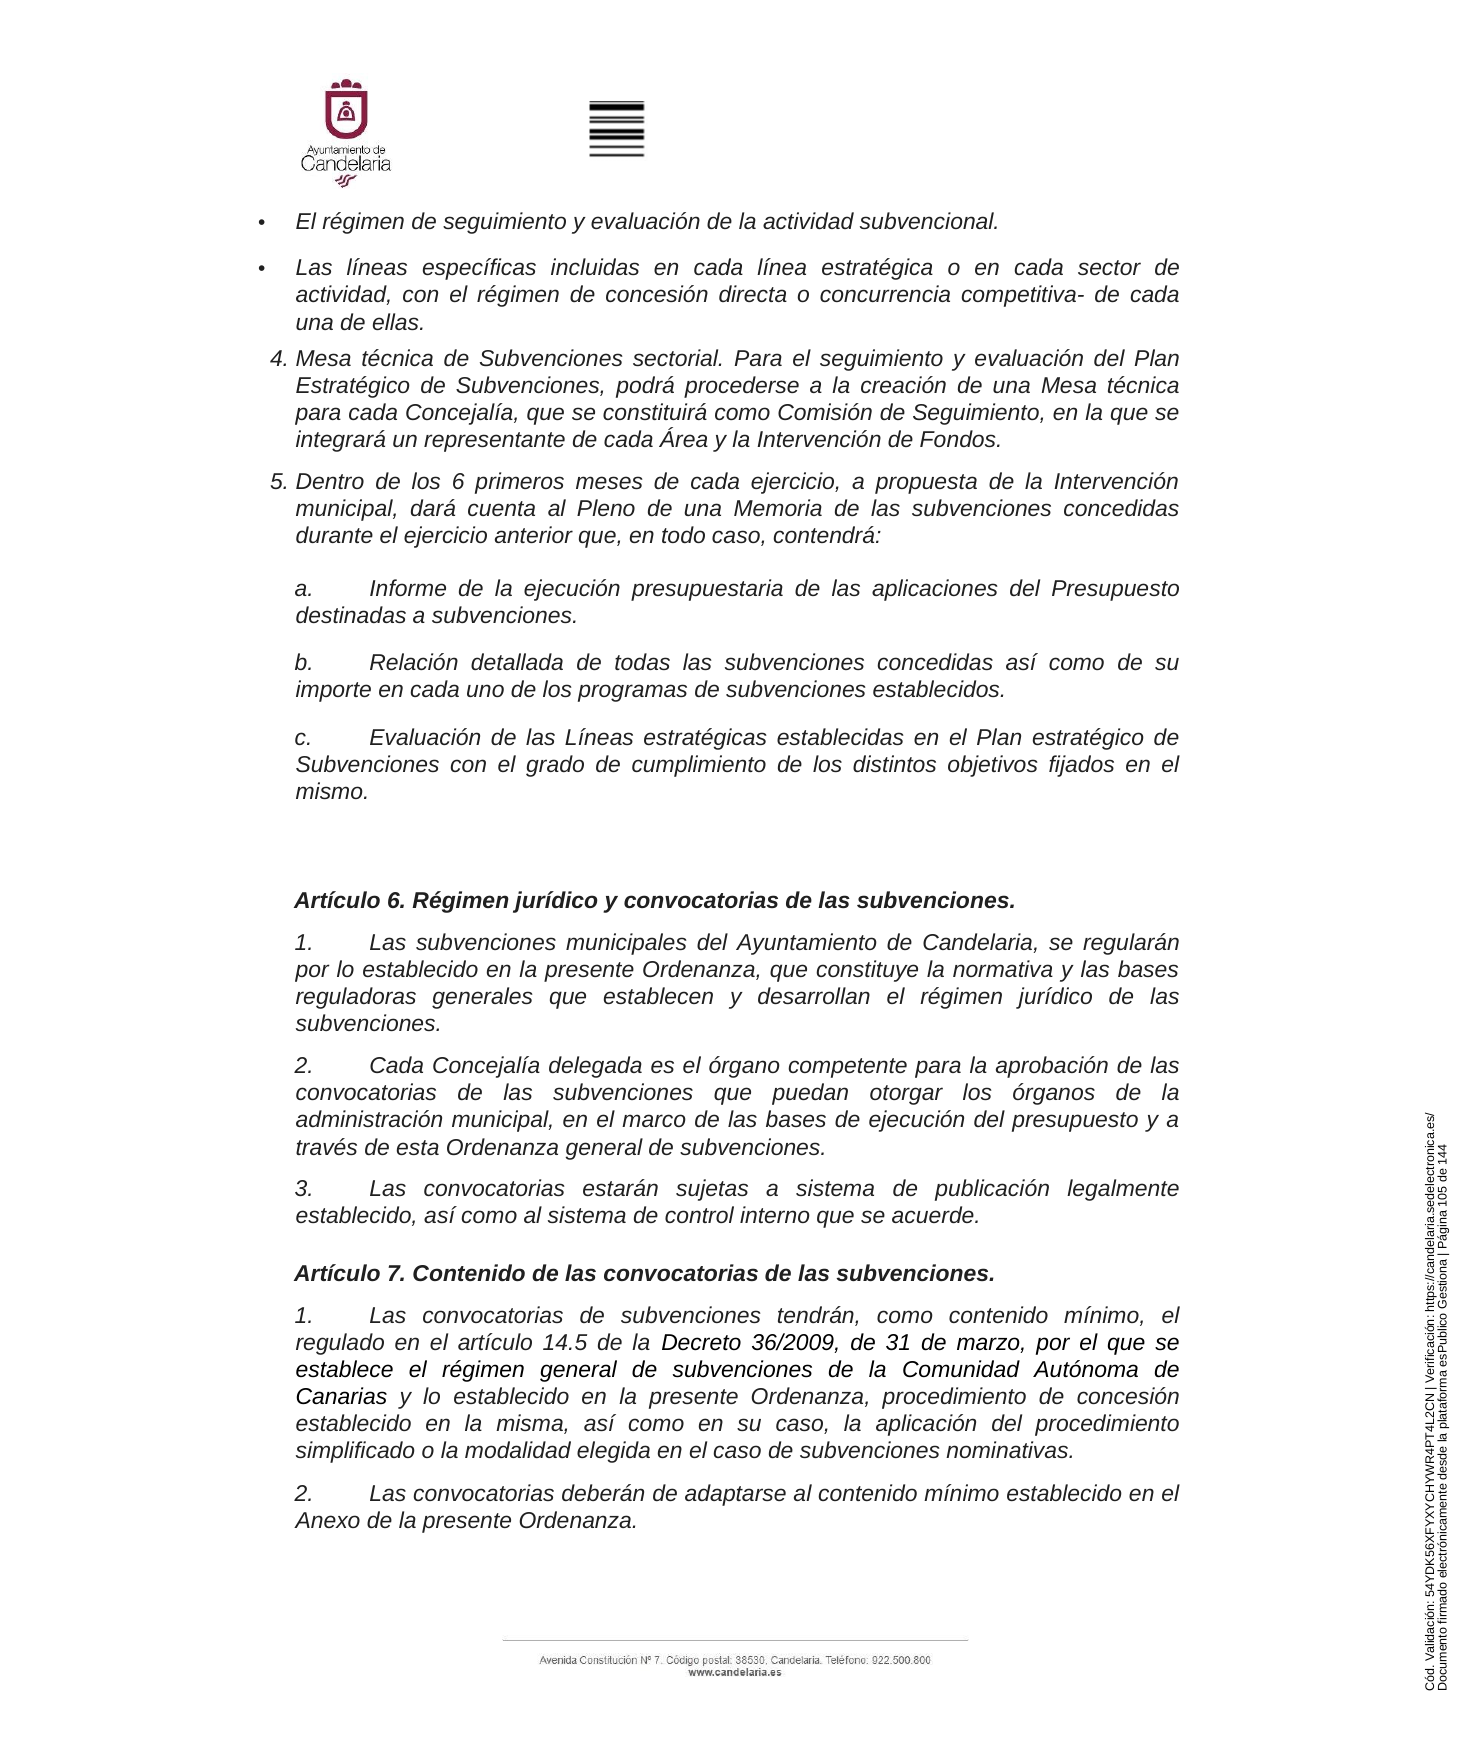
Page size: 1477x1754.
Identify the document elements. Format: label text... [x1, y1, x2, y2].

list Mesa técnica de Subvenciones sectorial. Para el seguimiento y evaluación del Plan Estratégico de Subvenciones, podrá procederse a la creación de una Mesa técnica para cada Concejalía, que se constituirá como Comisión de Seguimiento, en la que se integrará un representante de cada Área y la Intervención de Fondos. [270, 345, 1182, 453]
list Las líneas específicas incluidas en cada línea estratégica o en cada sector de actividad, con el régimen de concesión directa o concurrencia competitiva- de cada una de ellas. [258, 254, 1182, 335]
list Dentro de los 6 primeros meses de cada ejercicio, a propuesta de la Intervención municipal, dará cuenta al Pleno de una Memoria de las subvenciones concedidas durante el ejercicio anterior que, en todo caso, contendrá: [270, 468, 1182, 549]
list Cada Concejalía delegada es el órgano competente para la aprobación de las convocatorias de las subvenciones que puedan otorgar los órganos de la administración municipal, en el marco de las bases de ejecución del presupuesto y a través de esta Ordenanza general de subvenciones. [294, 1052, 1182, 1160]
text Artículo 7. Contenido de las convocatorias de las subvenciones. [294, 1260, 1183, 1287]
text Artículo 6. Régimen jurídico y convocatorias de las subvenciones. [294, 887, 1183, 913]
list Informe de la ejecución presupuestaria de las aplicaciones del Presupuesto destinadas a subvenciones. [294, 575, 1182, 628]
list Relación detallada de todas las subvenciones concedidas así como de su importe en cada uno de los programas de subvenciones establecidos. [294, 649, 1182, 703]
list Las subvenciones municipales del Ayuntamiento de Candelaria, se regularán por lo establecido en la presente Ordenanza, que constituye la normativa y las bases reguladoras generales que establecen y desarrollan el régimen jurídico de las subvenciones. [294, 929, 1182, 1037]
list El régimen de seguimiento y evaluación de la actividad subvencional. [258, 208, 1182, 234]
list Las convocatorias deberán de adaptarse al contenido mínimo establecido en el Anexo de la presente Ordenanza. [294, 1479, 1182, 1533]
list Las convocatorias estarán sujetas a sistema de publicación legalmente establecido, así como al sistema de control interno que se acuerde. [294, 1175, 1182, 1229]
list Evaluación de las Líneas estratégicas establecidas en el Plan estratégico de Subvenciones con el grado de cumplimiento de los distintos objetivos fijados en el mismo. [294, 723, 1182, 804]
list Las convocatorias de subvenciones tendrán, como contenido mínimo, el regulado en el artículo 14.5 de la Decreto 36/2009, de 31 de marzo, por el que se establece el régimen general de subvenciones de la Comunidad Autónoma de Canarias y lo establecido en la presente Ordenanza, procedimiento de concesión establecido en la misma, así como en su caso, la aplicación del procedimiento simplificado o la modalidad elegida en el caso de subvenciones nominativas. [294, 1302, 1182, 1464]
